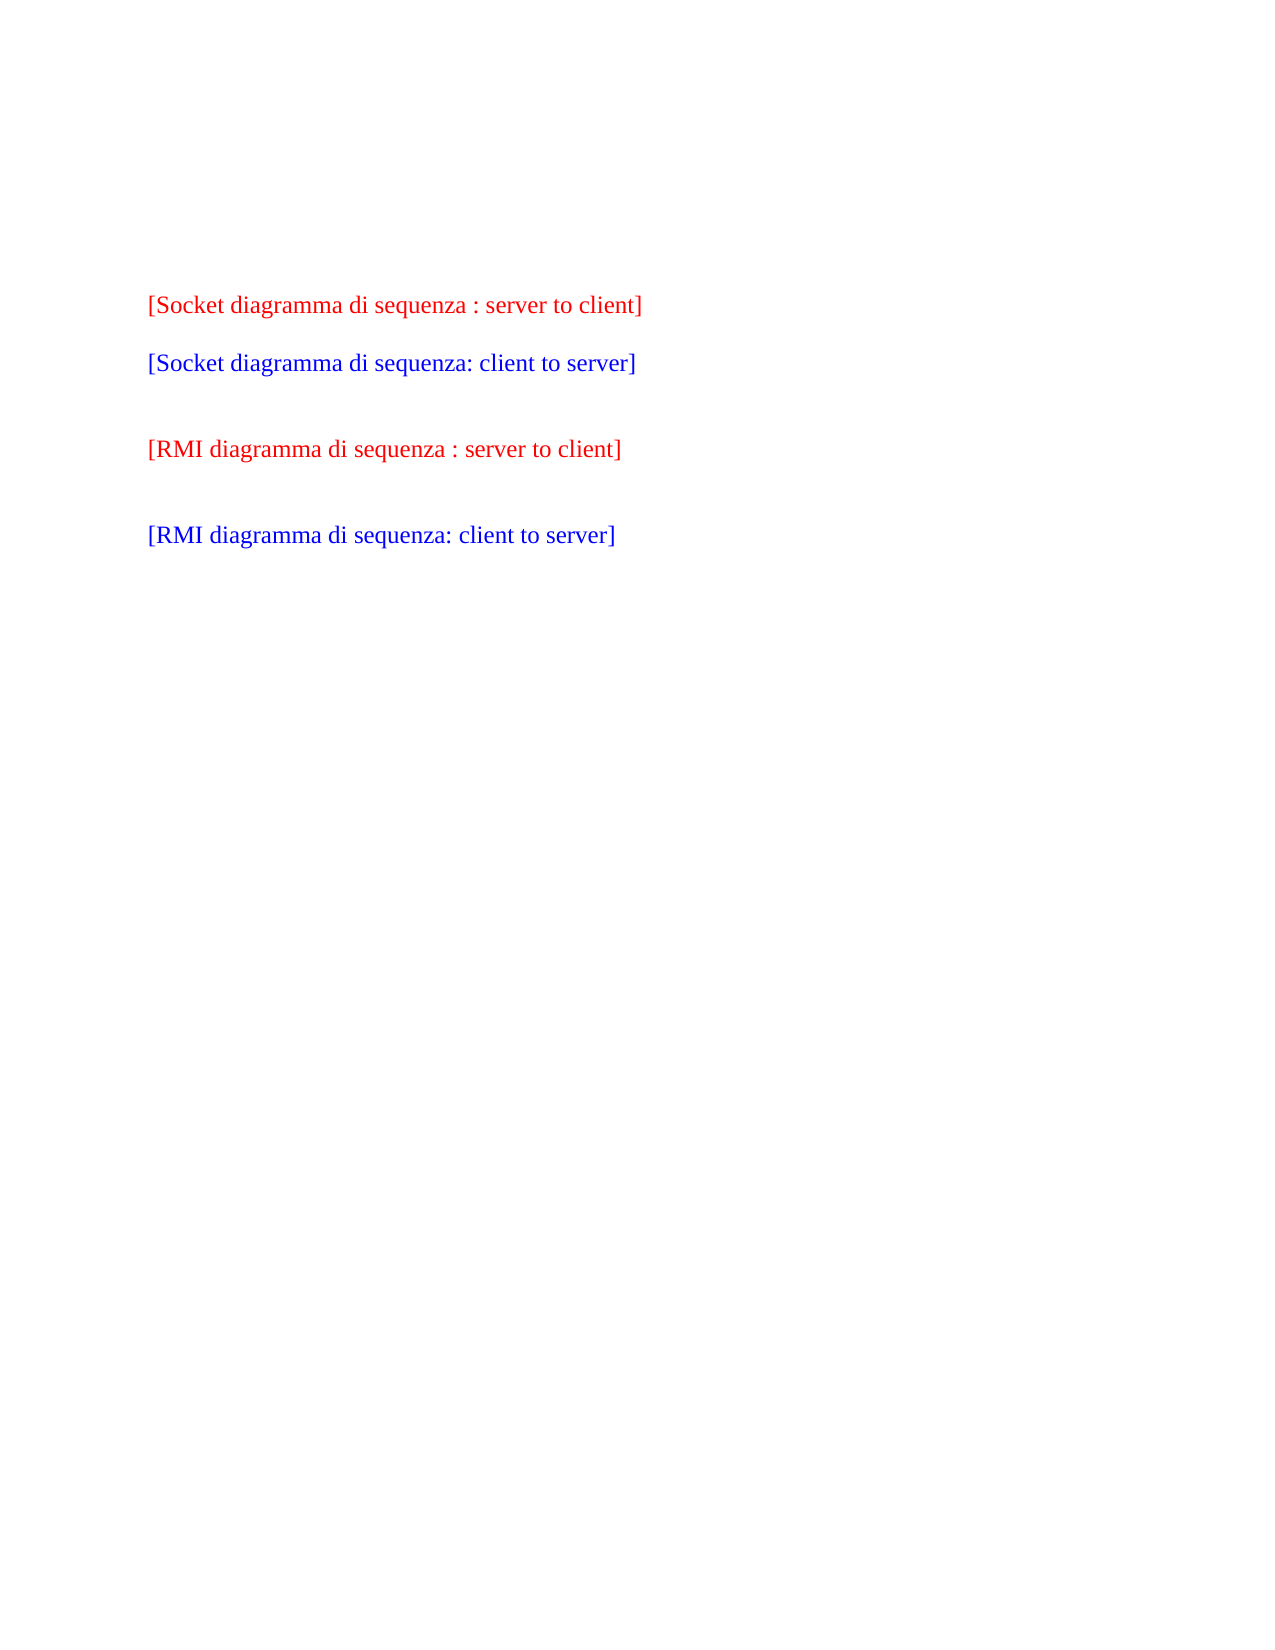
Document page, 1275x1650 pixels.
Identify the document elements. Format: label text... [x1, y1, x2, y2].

text [RMI diagramma di sequenza: client to server] [148, 521, 1157, 549]
text [Socket diagramma di sequenza: client to server] [148, 348, 1157, 377]
text [RMI diagramma di sequenza : server to client] [148, 434, 1157, 463]
text [Socket diagramma di sequenza : server to client] [148, 291, 1157, 319]
